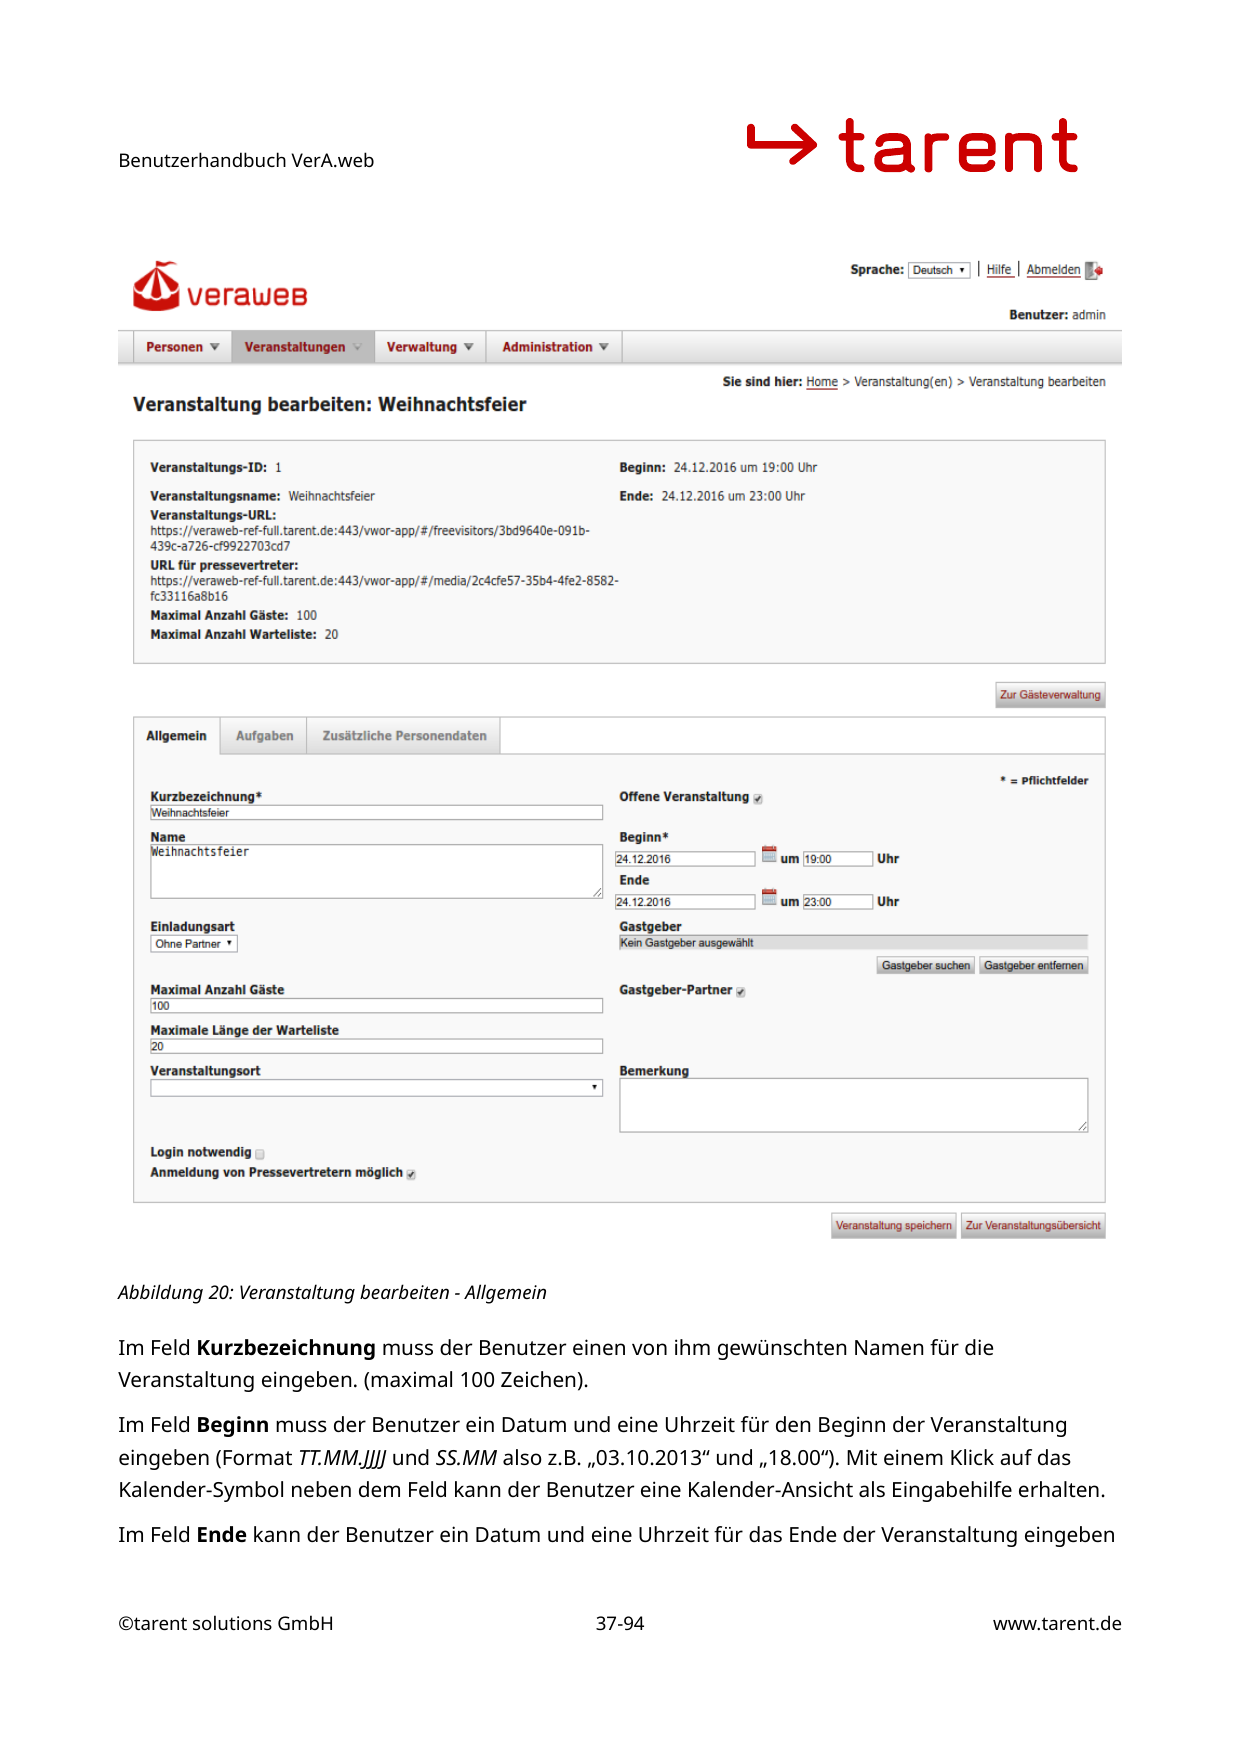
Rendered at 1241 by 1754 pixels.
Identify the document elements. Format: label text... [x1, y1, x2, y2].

text Im Feld Beginn muss der Benutzer ein Datum und eine Uhrzeit für den Beginn der Veranstaltung eingeben (Format TT.MM.JJJJ und SS.MM also z.B. „03.10.2013“ und „18.00“). Mit einem Klick auf das Kalender-Symbol neben dem Feld kann der Benutzer eine Kalender-Ansicht als Eingabehilfe erhalten. [118, 1410, 1122, 1504]
text Abbildung 20: Veranstaltung bearbeiten - Allgemein [118, 1252, 1122, 1305]
picture [118, 255, 1122, 1252]
text [118, 232, 1122, 255]
text Im Feld Kurzbezeichnung muss der Benutzer einen von ihm gewünschten Namen für die Veranstaltung eingeben. (maximal 100 Zeichen). [118, 1305, 1122, 1394]
text Im Feld Ende kann der Benutzer ein Datum und eine Uhrzeit für das Ende der Veranstaltung eingeben [118, 1521, 1122, 1549]
